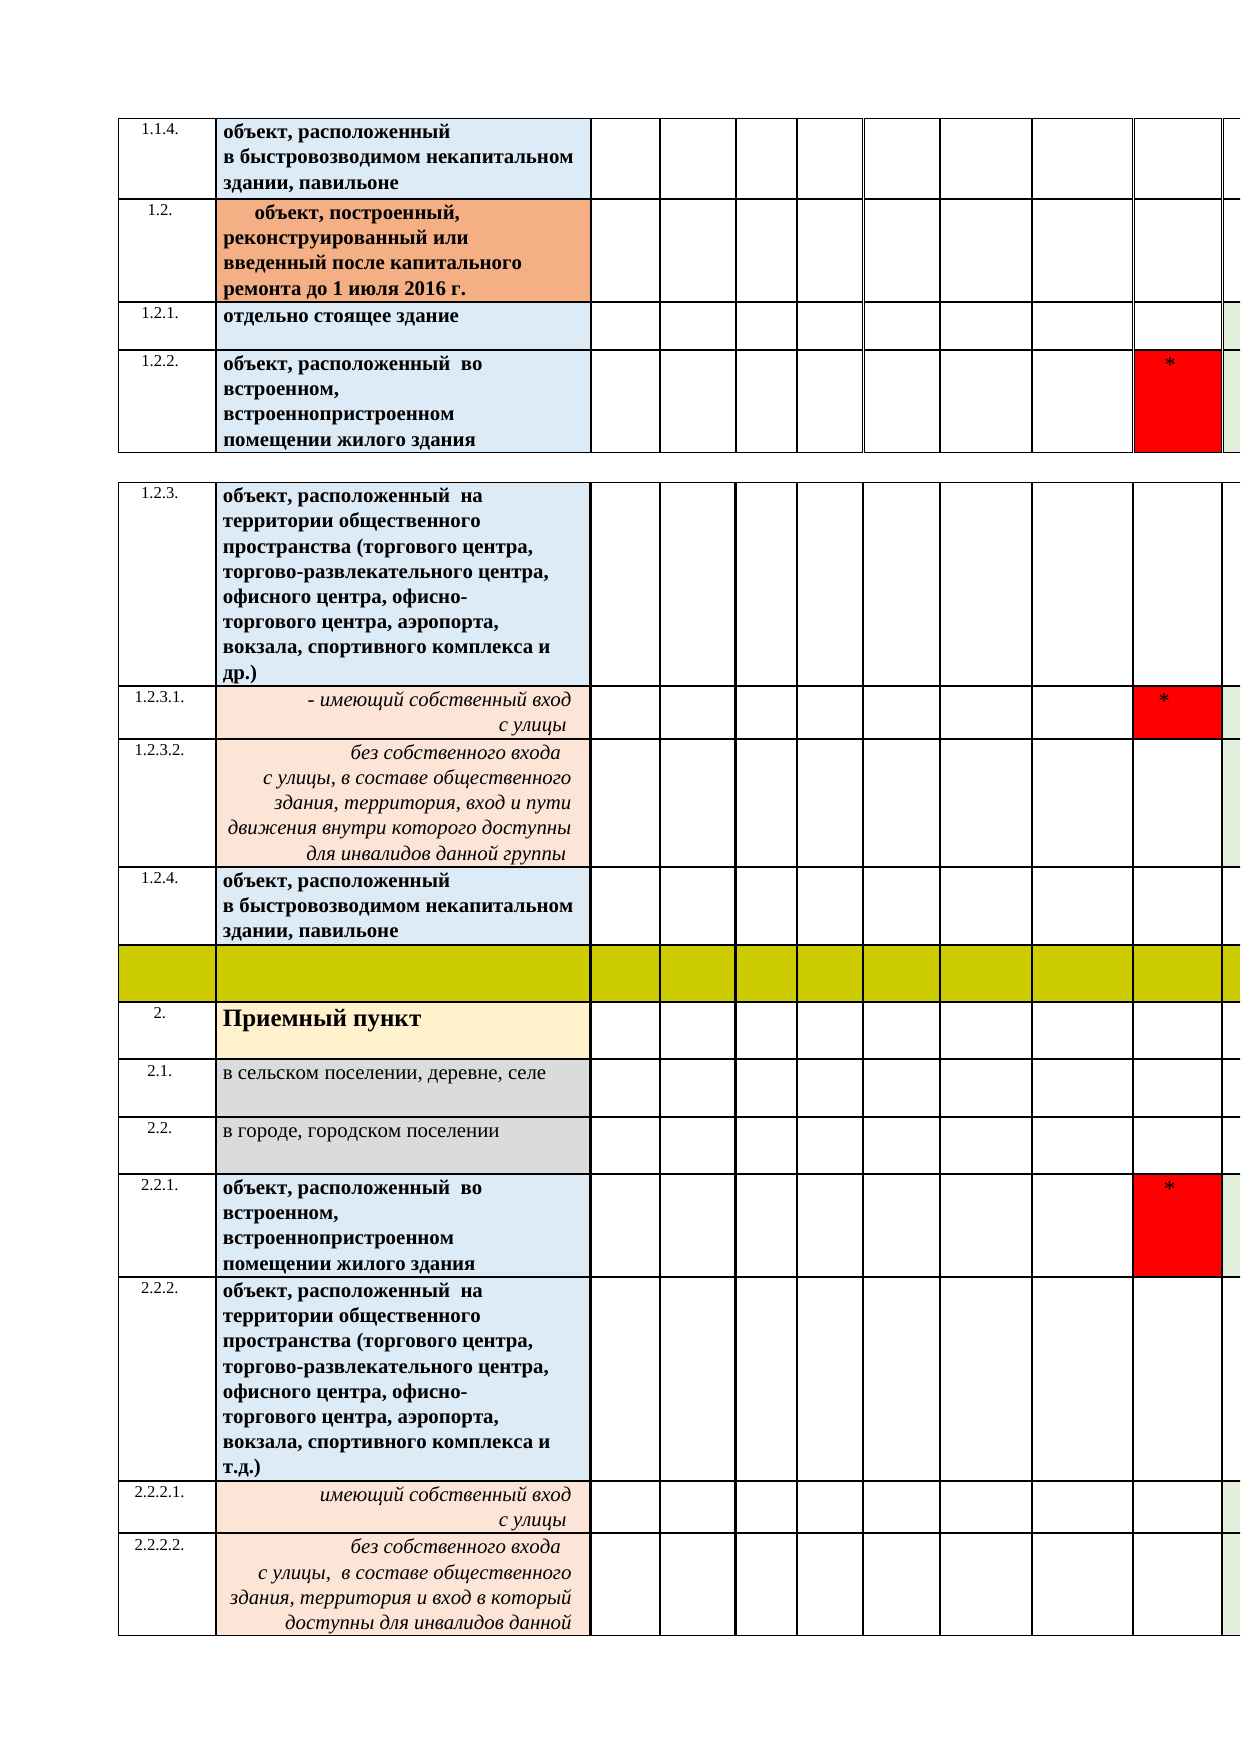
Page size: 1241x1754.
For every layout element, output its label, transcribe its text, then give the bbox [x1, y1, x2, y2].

table_cell [798, 1060, 862, 1116]
table_cell [737, 119, 796, 198]
table_cell [1134, 1278, 1221, 1480]
table_cell без собственного входа с улицы, в составе общественного здания, территория, вход и пути движения внутри которого доступны для инвалидов данной группы [217, 740, 589, 866]
table_cell [864, 1118, 939, 1173]
table_cell [865, 303, 939, 349]
table_cell [592, 119, 659, 198]
table_cell [864, 1003, 939, 1058]
table_cell [864, 1060, 939, 1116]
table_cell [941, 119, 1031, 198]
table_cell в сельском поселении, деревне, селе [217, 1060, 589, 1116]
table_cell [798, 740, 862, 866]
table_cell 2.2. [119, 1118, 215, 1173]
table_cell [737, 1003, 796, 1058]
table_cell [661, 1003, 734, 1058]
table_cell 1.2.4. [119, 868, 215, 944]
table_cell [1033, 200, 1132, 301]
table_cell [592, 303, 659, 349]
table_cell [798, 119, 862, 198]
table_cell [864, 1534, 939, 1635]
table_cell [592, 200, 659, 301]
table_header [592, 483, 659, 685]
table_cell [661, 1278, 734, 1480]
table_cell [941, 1278, 1031, 1480]
table_cell объект, расположенный в быстровозводимом некапитальном здании, павильоне [217, 868, 589, 944]
table_cell [798, 303, 862, 349]
table_cell 2.2.2. [119, 1278, 215, 1480]
table_cell [661, 1118, 734, 1173]
table_cell [737, 200, 796, 301]
table_cell [661, 1482, 734, 1532]
table_cell [592, 740, 659, 866]
table_cell имеющий собственный вход с улицы [217, 1482, 589, 1532]
table_cell [1033, 1060, 1132, 1116]
table_header [1134, 483, 1221, 685]
table_cell [941, 1003, 1031, 1058]
table_cell * [1223, 687, 1240, 738]
table_cell [798, 1003, 862, 1058]
table_cell * [1223, 1175, 1240, 1276]
table_header [1223, 483, 1240, 685]
table_cell [1134, 868, 1221, 944]
table_cell объект, построенный, реконструированный или введенный после капитального ремонта до 1 июля 2016 г. [217, 200, 590, 301]
table_cell [941, 687, 1031, 738]
table_cell [661, 303, 735, 349]
table_cell [661, 1175, 734, 1276]
table_cell [1223, 1060, 1240, 1116]
table_cell [798, 1482, 862, 1532]
table_cell * [1134, 1175, 1221, 1276]
table_cell [798, 1175, 862, 1276]
table_cell [864, 1175, 939, 1276]
table_cell [737, 1060, 796, 1116]
table_cell 2.1. [119, 1060, 215, 1116]
table_cell 2.2.1. [119, 1175, 215, 1276]
table_cell [737, 868, 796, 944]
table_cell [661, 868, 734, 944]
table_cell в городе, городском поселении [217, 1118, 589, 1173]
table_cell [798, 1118, 862, 1173]
table_cell [864, 740, 939, 866]
table_cell [864, 687, 939, 738]
table_cell [661, 1060, 734, 1116]
table_cell [1134, 1534, 1221, 1635]
table_cell [592, 1175, 659, 1276]
table_cell [217, 946, 589, 1001]
table_cell [592, 868, 659, 944]
table_cell [737, 1118, 796, 1173]
table_cell [1033, 303, 1132, 349]
table_cell [941, 1118, 1031, 1173]
table_header [941, 483, 1031, 685]
table_cell [941, 351, 1031, 452]
table_cell [592, 1060, 659, 1116]
table_cell [798, 1534, 862, 1635]
table_cell [592, 946, 659, 1001]
table_cell [1033, 119, 1132, 198]
table_cell [592, 1118, 659, 1173]
table_cell [865, 119, 939, 198]
table_cell [798, 351, 862, 452]
table_cell 1.2. [119, 200, 215, 301]
table_cell [661, 200, 735, 301]
table_cell [1135, 303, 1221, 349]
table_cell без собственного входа с улицы, в составе общественного здания, территория и вход в который доступны для инвалидов данной [217, 1534, 589, 1635]
table_cell [864, 1278, 939, 1480]
table_cell [737, 1175, 796, 1276]
table_header [1033, 483, 1132, 685]
table_cell [592, 351, 659, 452]
table_cell [592, 1534, 659, 1635]
table_cell [864, 1482, 939, 1532]
table_cell [1224, 119, 1240, 198]
table_header 1.2.3. [119, 483, 215, 685]
table_cell [661, 687, 734, 738]
table_cell 1.1.4. [119, 119, 215, 198]
table_cell [592, 1003, 659, 1058]
table_cell [737, 687, 796, 738]
table_header [864, 483, 939, 685]
table_cell [1033, 1175, 1132, 1276]
table_cell объект, расположенный во встроенном, встроеннопристроенном помещении жилого здания [217, 1175, 589, 1276]
table_cell [661, 119, 735, 198]
table_cell * [1223, 740, 1240, 866]
table_cell [865, 351, 939, 452]
table_cell [1134, 946, 1221, 1001]
table_cell отдельно стоящее здание [217, 303, 590, 349]
table_cell [941, 1175, 1031, 1276]
table_cell [798, 1278, 862, 1480]
table_cell 1.2.3.2. [119, 740, 215, 866]
table_cell [737, 351, 796, 452]
table_cell [798, 946, 862, 1001]
table_cell 2. [119, 1003, 215, 1058]
table_cell 1.2.3.1. [119, 687, 215, 738]
table_cell [864, 946, 939, 1001]
table_cell [1134, 1482, 1221, 1532]
table_cell [1223, 946, 1240, 1001]
table_cell [1033, 687, 1132, 738]
table_cell [1033, 1534, 1132, 1635]
table_cell [592, 687, 659, 738]
table_cell * [1223, 1534, 1240, 1635]
table_cell [941, 1482, 1031, 1532]
table_cell [864, 868, 939, 944]
table_cell [1135, 119, 1221, 198]
table_cell [1134, 1003, 1221, 1058]
table_cell [1223, 868, 1240, 944]
table_header [737, 483, 796, 685]
table_cell [941, 1534, 1031, 1635]
table_cell - имеющий собственный вход с улицы [217, 687, 589, 738]
table_cell 1.2.1. [119, 303, 215, 349]
table_cell [1033, 1003, 1132, 1058]
table_cell [1134, 1118, 1221, 1173]
table_cell [798, 200, 862, 301]
table_cell * [1224, 303, 1240, 349]
table_cell [1224, 200, 1240, 301]
table_cell [661, 740, 734, 866]
table_cell [941, 868, 1031, 944]
table_cell [1033, 351, 1132, 452]
table_cell [798, 687, 862, 738]
table_cell [1033, 1482, 1132, 1532]
table_cell * [1134, 687, 1221, 738]
table_header объект, расположенный на территории общественного пространства (торгового центра, торгово-развлекательного центра, офисного центра, офисно-торгового центра, аэропорта, вокзала, спортивного комплекса и др.) [217, 483, 589, 685]
table_header [661, 483, 734, 685]
table_cell [737, 740, 796, 866]
table_cell [592, 1278, 659, 1480]
table_cell [661, 1534, 734, 1635]
table_cell объект, расположенный во встроенном, встроеннопристроенном помещении жилого здания [217, 351, 590, 452]
table_cell [737, 303, 796, 349]
table_cell * [1223, 1482, 1240, 1532]
table_cell [798, 868, 862, 944]
table_cell [1134, 740, 1221, 866]
table_cell [119, 946, 215, 1001]
table_cell * [1135, 351, 1221, 452]
table_cell объект, расположенный на территории общественного пространства (торгового центра, торгово-развлекательного центра, офисного центра, офисно-торгового центра, аэропорта, вокзала, спортивного комплекса и т.д.) [217, 1278, 589, 1480]
table_cell [1223, 1278, 1240, 1480]
table_cell [737, 946, 796, 1001]
table_cell * [1224, 351, 1240, 452]
table_cell [661, 351, 735, 452]
table_cell [1134, 1060, 1221, 1116]
table_cell [1033, 946, 1132, 1001]
table_cell [737, 1482, 796, 1532]
table_cell объект, расположенный в быстровозводимом некапитальном здании, павильоне [217, 119, 590, 198]
table_header [798, 483, 862, 685]
table_cell [661, 946, 734, 1001]
table_cell [1033, 1278, 1132, 1480]
table_cell [1135, 200, 1221, 301]
table_cell [1033, 740, 1132, 866]
table_cell [1033, 868, 1132, 944]
table_cell [1033, 1118, 1132, 1173]
table_cell [865, 200, 939, 301]
table_cell 2.2.2.1. [119, 1482, 215, 1532]
table_cell [941, 200, 1031, 301]
table_cell [592, 1482, 659, 1532]
table_cell 1.2.2. [119, 351, 215, 452]
table_cell [1223, 1118, 1240, 1173]
table_cell [737, 1278, 796, 1480]
table_cell [1223, 1003, 1240, 1058]
table_cell [737, 1534, 796, 1635]
table_cell 2.2.2.2. [119, 1534, 215, 1635]
table_cell [941, 740, 1031, 866]
table_cell [941, 946, 1031, 1001]
table_cell Приемный пункт [217, 1003, 589, 1058]
table_cell [941, 303, 1031, 349]
table_cell [941, 1060, 1031, 1116]
